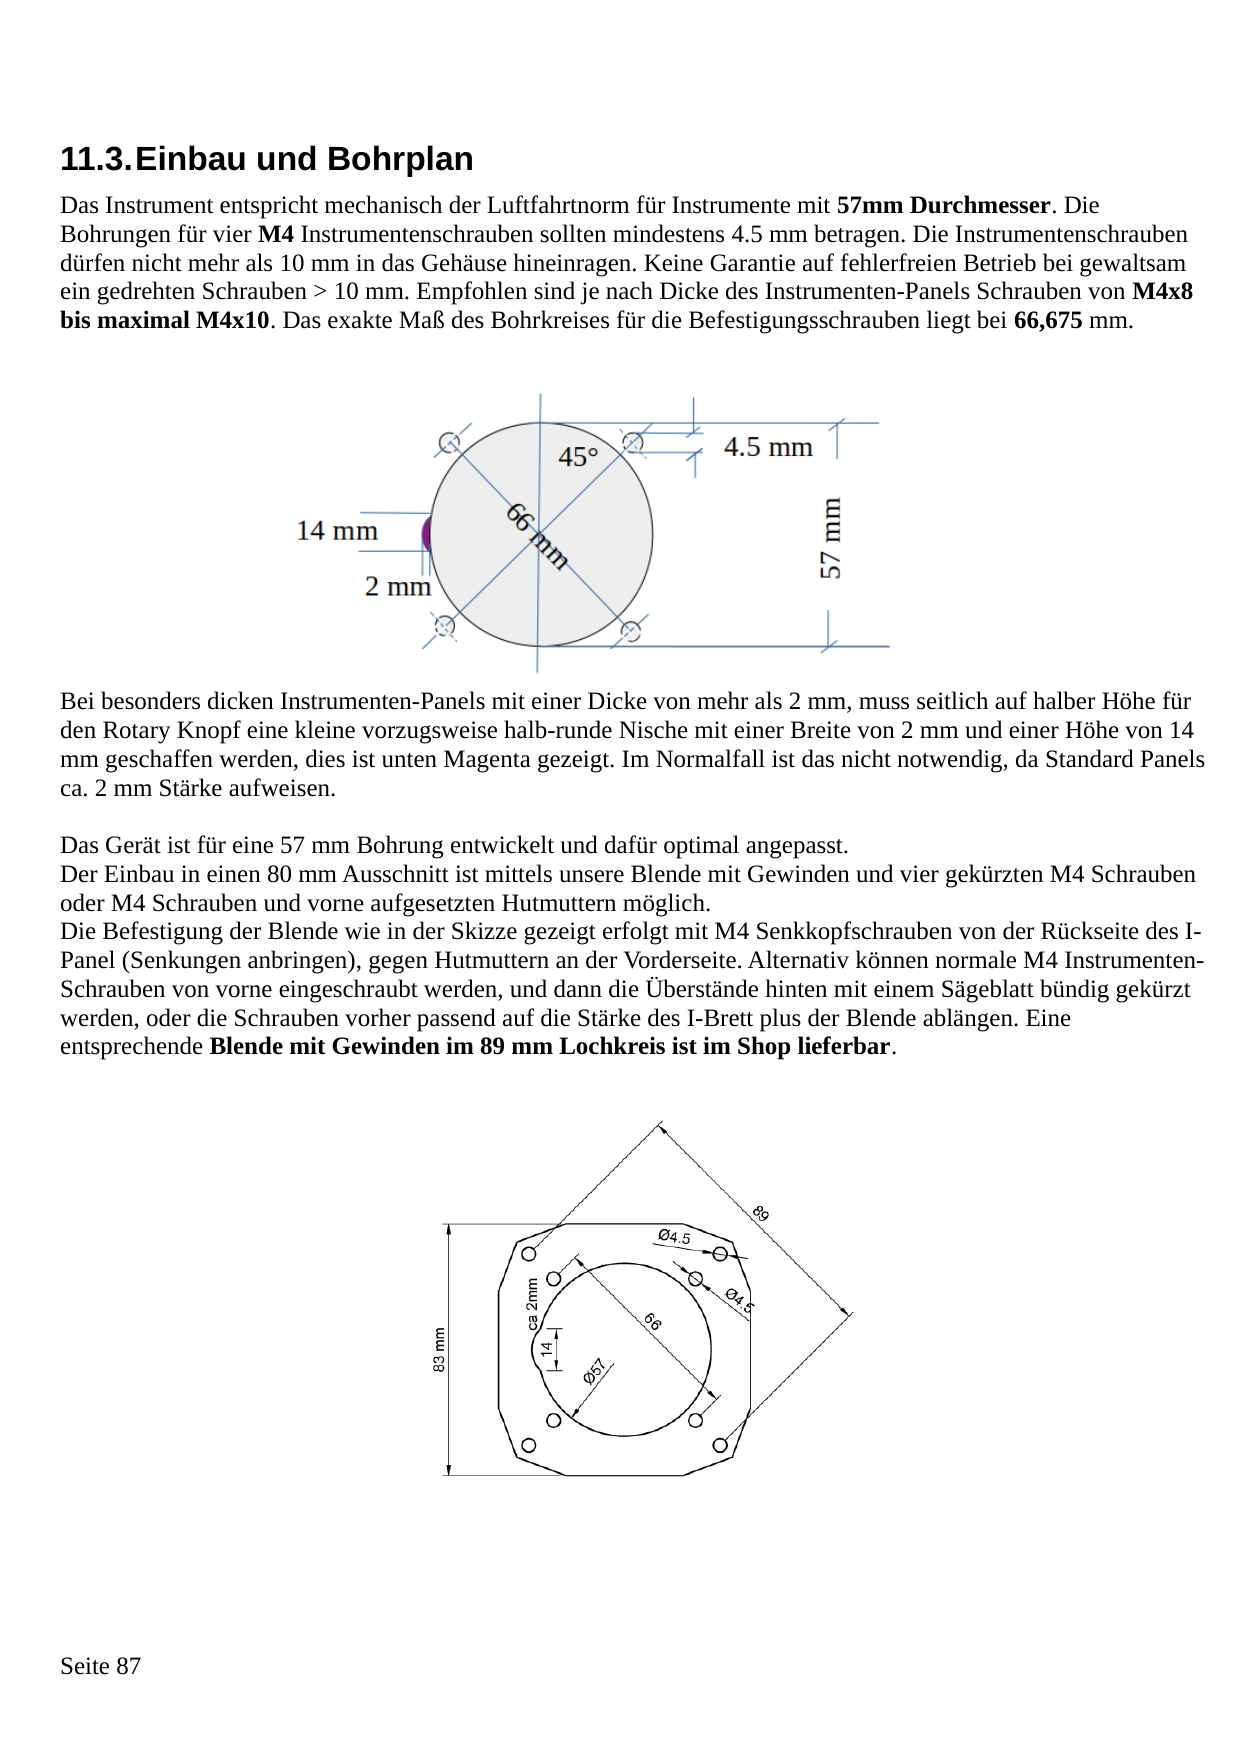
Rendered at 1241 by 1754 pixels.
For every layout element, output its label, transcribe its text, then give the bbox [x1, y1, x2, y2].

picture [277, 360, 990, 687]
picture [394, 1088, 874, 1493]
text Die Befestigung der Blende wie in der Skizze gezeigt erfolgt mit M4 Senkkopfschrauben von der Rückseite des I-Panel (Senkungen anbringen), gegen Hutmuttern an der Vorderseite. Alternativ können normale M4 Instrumenten-Schrauben von vorne eingeschraubt werden, und dann die Überstände hinten mit einem Sägeblatt bündig gekürzt werden, oder die Schrauben vorher passend auf die Stärke des I-Brett plus der Blende ablängen. Eine entsprechende Blende mit Gewinden im 89 mm Lochkreis ist im Shop lieferbar. [60, 916, 1207, 1060]
text Das Gerät ist für eine 57 mm Bohrung entwickelt und dafür optimal angepasst. [60, 830, 1207, 859]
text Das Instrument entspricht mechanisch der Luftfahrtnorm für Instrumente mit 57mm Durchmesser. Die Bohrungen für vier M4 Instrumentenschrauben sollten mindestens 4.5 mm betragen. Die Instrumentenschrauben dürfen nicht mehr als 10 mm in das Gehäuse hineinragen. Keine Garantie auf fehlerfreien Betrieb bei gewaltsam ein gedrehten Schrauben > 10 mm. Empfohlen sind je nach Dicke des Instrumenten-Panels Schrauben von M4x8 bis maximal M4x10. Das exakte Maß des Bohrkreises für die Befestigungsschrauben liegt bei 66,675 mm. [60, 190, 1207, 334]
text Bei besonders dicken Instrumenten-Panels mit einer Dicke von mehr als 2 mm, muss seitlich auf halber Höhe für den Rotary Knopf eine kleine vorzugsweise halb-runde Nische mit einer Breite von 2 mm und einer Höhe von 14 mm geschaffen werden, dies ist unten Magenta gezeigt. Im Normalfall ist das nicht notwendig, da Standard Panels ca. 2 mm Stärke aufweisen. [60, 334, 1207, 801]
text Der Einbau in einen 80 mm Ausschnitt ist mittels unsere Blende mit Gewinden und vier gekürzten M4 Schrauben oder M4 Schrauben und vorne aufgesetzten Hutmuttern möglich. [60, 859, 1207, 916]
subtitle Einbau und Bohrplan [60, 139, 1207, 178]
